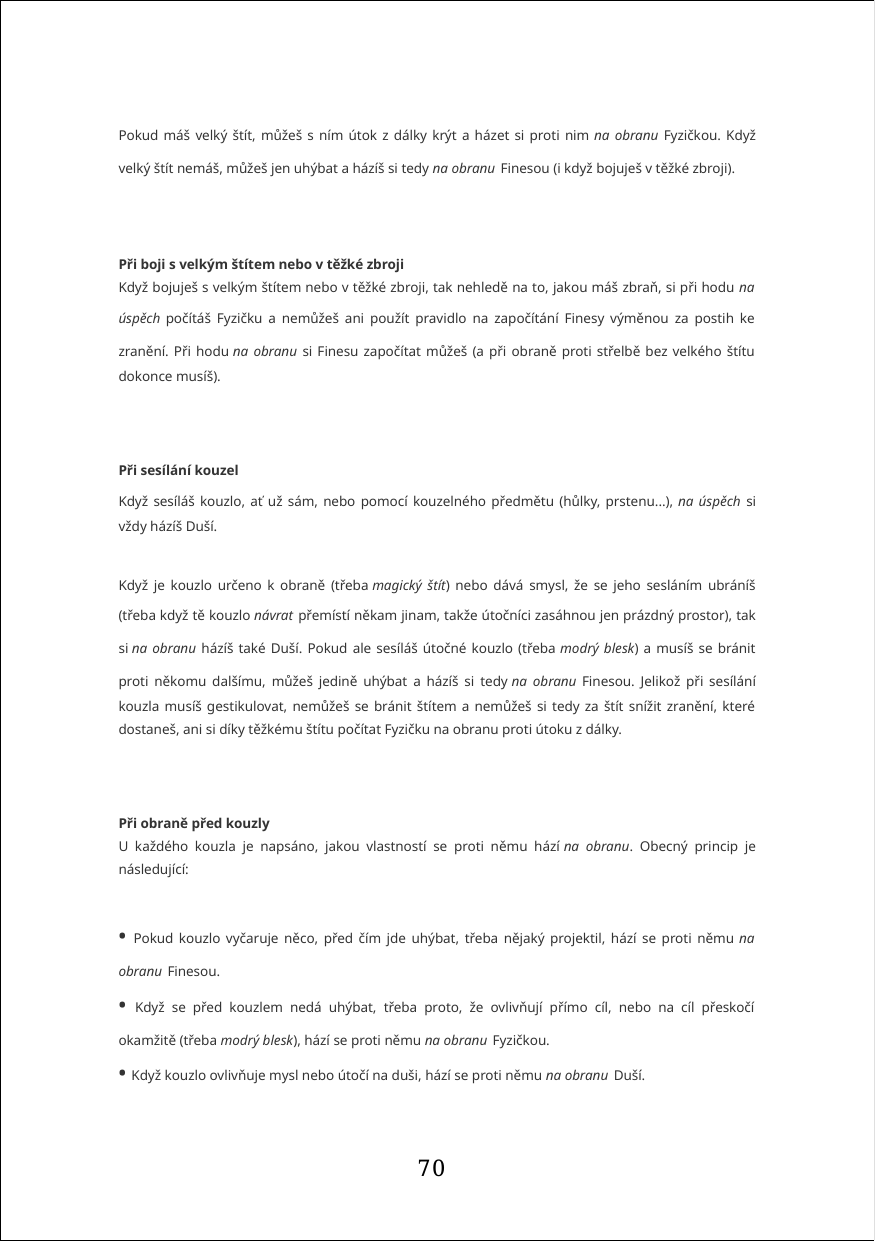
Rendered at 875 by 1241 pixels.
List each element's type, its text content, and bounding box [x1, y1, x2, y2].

text Pokud máš velký štít, můžeš s ním útok z dálky krýt a házet si proti nim na obranu Fyzičkou. Když velký štít nemáš, můžeš jen uhýbat a házíš si tedy na obranu Finesou (i když bojuješ v těžké zbroji). Při boji s velkým štítem nebo v těžké zbroji Když bojuješ s velkým štítem nebo v těžké zbroji, tak nehledě na to, jakou máš zbraň, si při hodu na úspěch počítáš Fyzičku a nemůžeš ani použít pravidlo na započítání Finesy výměnou za postih ke zranění. Při hodu na obranu si Finesu započítat můžeš (a při obraně proti střelbě bez velkého štítu dokonce musíš). Při sesílání kouzel Když sesíláš kouzlo, ať už sám, nebo pomocí kouzelného předmětu (hůlky, prstenu...), na úspěch si vždy házíš Duší. Když je kouzlo určeno k obraně (třeba magický štít) nebo dává smysl, že se jeho sesláním ubráníš (třeba když tě kouzlo návrat přemístí někam jinam, takže útočníci zasáhnou jen prázdný prostor), tak si na obranu házíš také Duší. Pokud ale sesíláš útočné kouzlo (třeba modrý blesk) a musíš se bránit proti někomu dalšímu, můžeš jedině uhýbat a házíš si tedy na obranu Finesou. Jelikož při sesílání kouzla musíš gestikulovat, nemůžeš se bránit štítem a nemůžeš si tedy za štít snížit zranění, které dostaneš, ani si díky těžkému štítu počítat Fyzičku na obranu proti útoku z dálky. Při obraně před kouzly U každého kouzla je napsáno, jakou vlastností se proti němu hází na obranu. Obecný princip je následující: • Pokud kouzlo vyčaruje něco, před čím jde uhýbat, třeba nějaký projektil, hází se proti němu na obranu Finesou. • Když se před kouzlem nedá uhýbat, třeba proto, že ovlivňují přímo cíl, nebo na cíl přeskočí okamžitě (třeba modrý blesk), hází se proti němu na obranu Fyzičkou. • Když kouzlo ovlivňuje mysl nebo útočí na duši, hází se proti němu na obranu Duší. [118, 118, 756, 1087]
